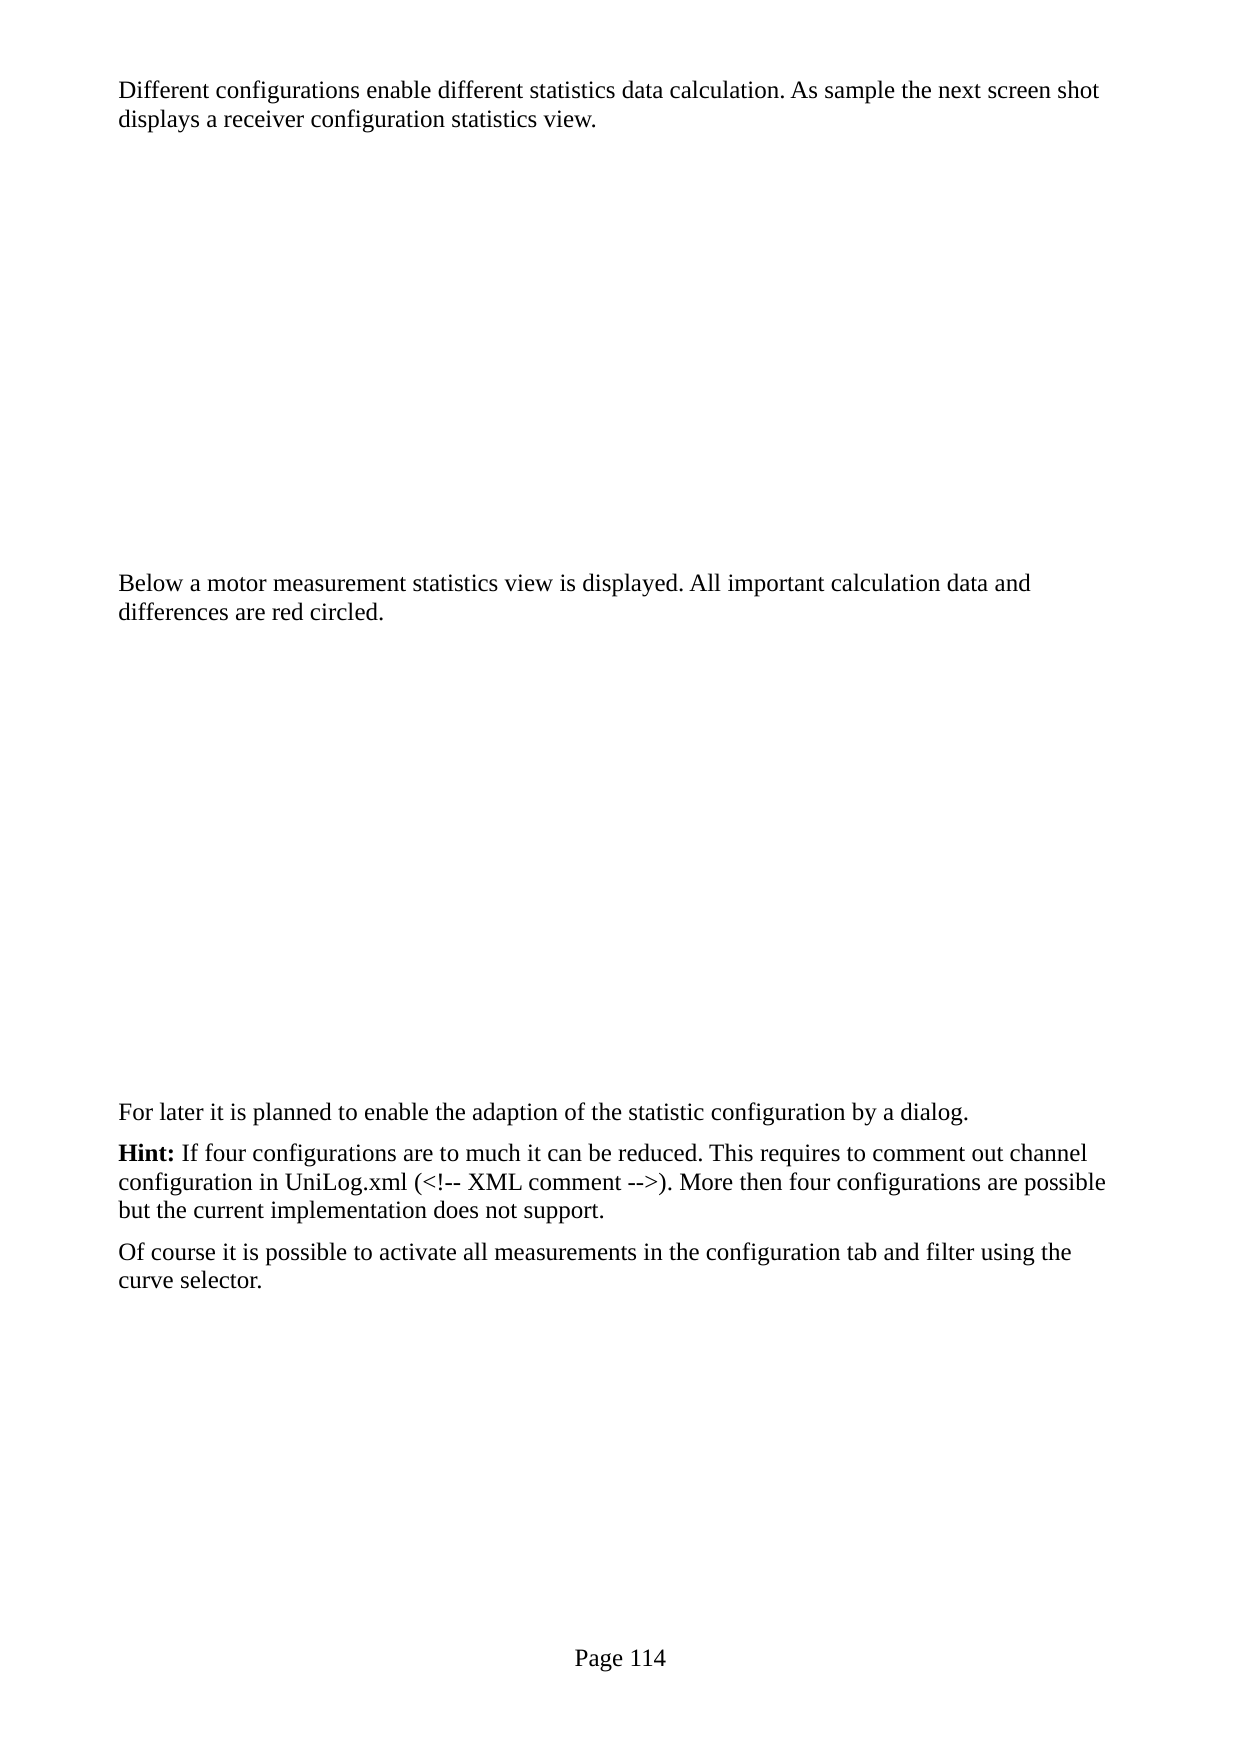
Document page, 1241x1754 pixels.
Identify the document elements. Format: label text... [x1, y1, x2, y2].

text Different configurations enable different statistics data calculation. As sample the next screen shot displays a receiver configuration statistics view. [118, 75, 1122, 132]
text Hint: If four configurations are to much it can be reduced. This requires to comment out channel configuration in UniLog.xml (<!-- XML comment -->). More then four configurations are possible but the current implementation does not support. [118, 1138, 1122, 1224]
text Of course it is possible to activate all measurements in the configuration tab and filter using the curve selector. [118, 1237, 1122, 1294]
text Below a motor measurement statistics view is displayed. All important calculation data and differences are red circled. [118, 568, 1122, 626]
text For later it is planned to enable the adaption of the statistic configuration by a dialog. [118, 1097, 1122, 1126]
